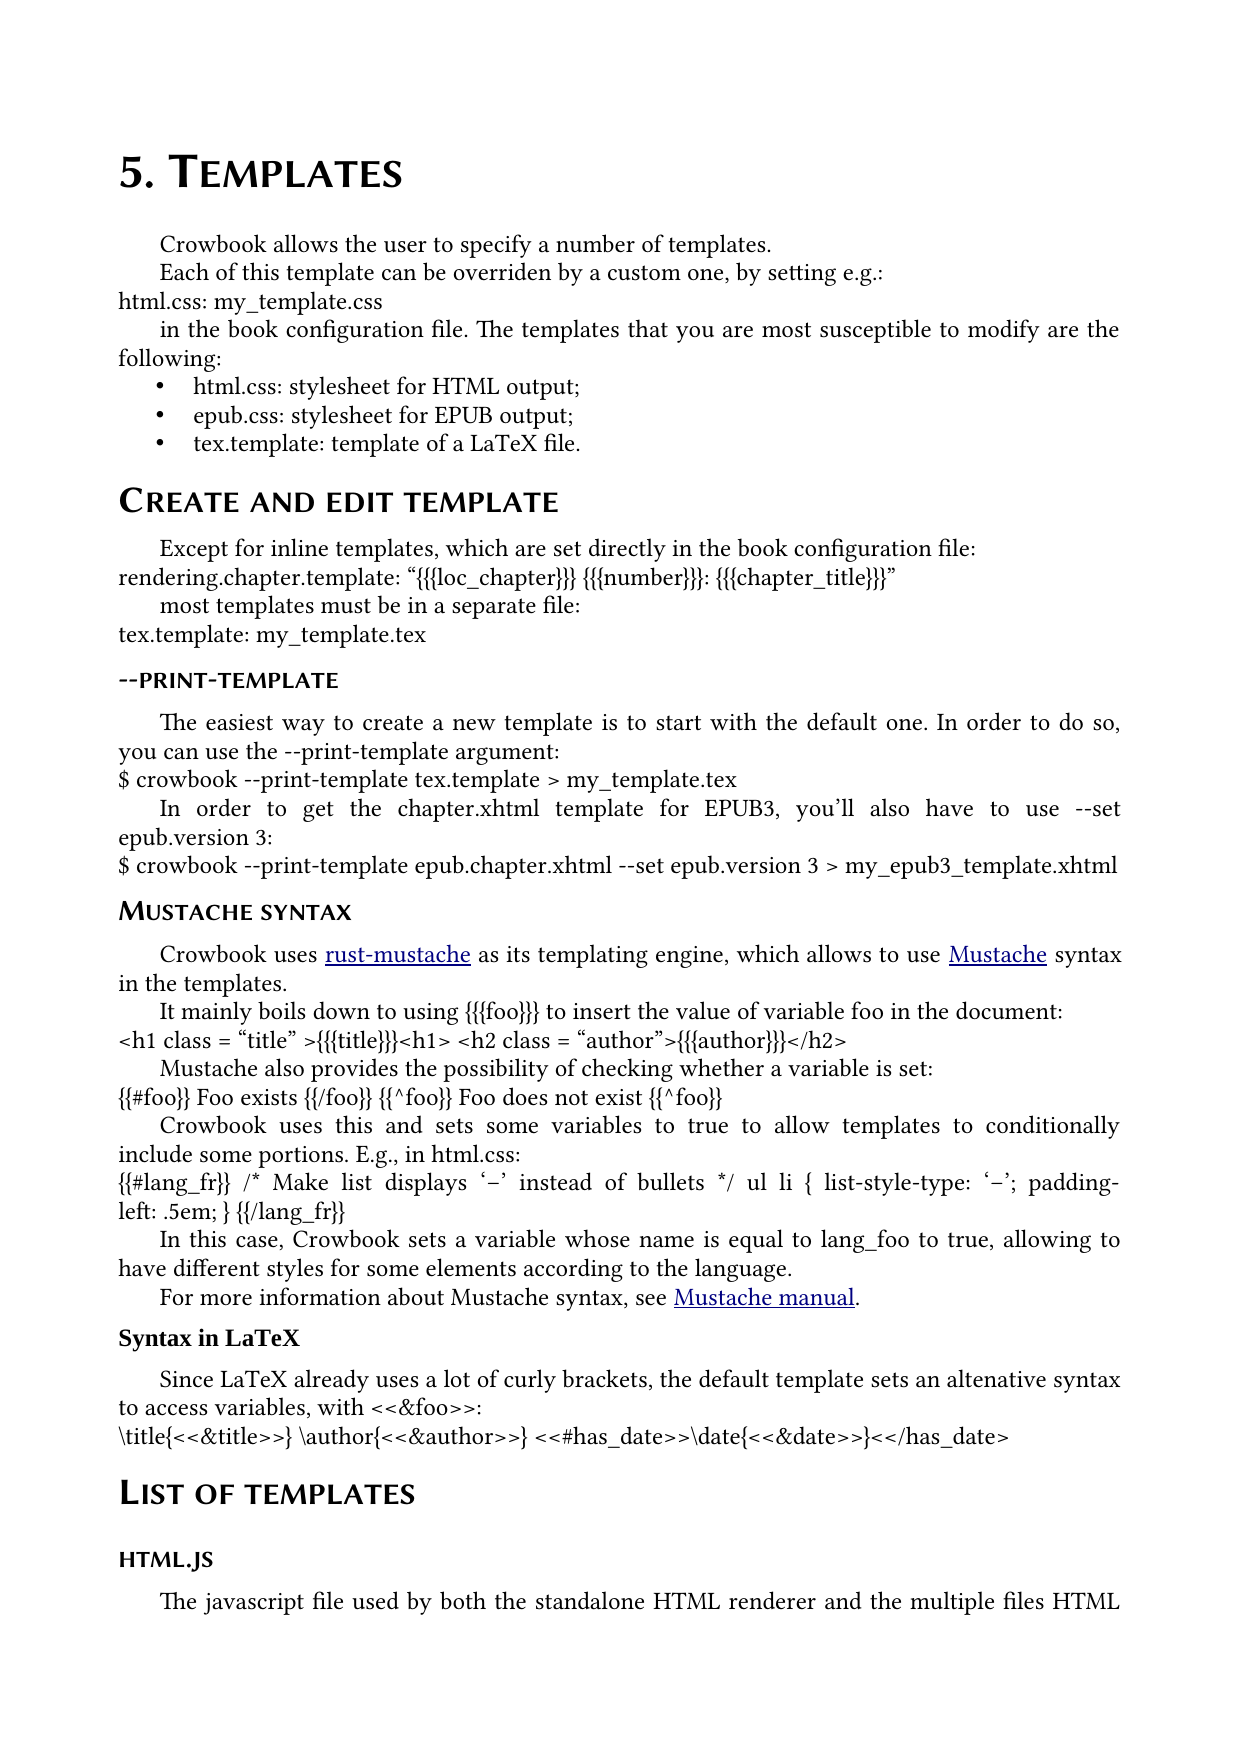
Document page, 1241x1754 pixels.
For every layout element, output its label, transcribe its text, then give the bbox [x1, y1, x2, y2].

list html.css: stylesheet for HTML output; [156, 372, 1122, 401]
text Each of this template can be overriden by a custom one, by setting e.g.: [118, 258, 1122, 287]
text In order to get the chapter.xhtml template for EPUB3, you’ll also have to use --set epub.version 3: [118, 794, 1122, 851]
subtitle Mustache syntax [118, 894, 1122, 927]
text $ crowbook --print-template epub.chapter.xhtml --set epub.version 3 > my_epub3_template.xhtml [118, 851, 1122, 880]
text Crowbook uses this and sets some variables to true to allow templates to conditionally include some portions. E.g., in html.css: [118, 1111, 1122, 1168]
text rendering.chapter.template: “{{{loc_chapter}}} {{{number}}}: {{{chapter_title}}}” [118, 562, 1122, 591]
text Crowbook allows the user to specify a number of templates. [118, 229, 1122, 258]
text {{#lang_fr}} /* Make list displays ‘–’ instead of bullets */ ul li { list-style-type: ‘–’; padding-left: .5em; } {{/lang_fr}} [118, 1168, 1122, 1225]
text Except for inline templates, which are set directly in the book configuration file: [118, 534, 1122, 562]
text most templates must be in a separate file: [118, 591, 1122, 619]
subtitle List of templates [118, 1471, 1122, 1514]
text in the book configuration file. The templates that you are most susceptible to modify are the following: [118, 315, 1122, 372]
text {{#foo}} Foo exists {{/foo}} {{^foo}} Foo does not exist {{^foo}} [118, 1083, 1122, 1111]
subtitle Syntax in LaTeX [118, 1323, 1122, 1352]
text In this case, Crowbook sets a variable whose name is equal to lang_foo to true, allowing to have different styles for some elements according to the language. [118, 1225, 1122, 1282]
text $ crowbook --print-template tex.template > my_template.tex [118, 766, 1122, 794]
text Mustache also provides the possibility of checking whether a variable is set: [118, 1054, 1122, 1083]
subtitle html.js [118, 1541, 1122, 1574]
list tex.template: template of a LaTeX file. [156, 429, 1122, 458]
list epub.css: stylesheet for EPUB output; [156, 401, 1122, 429]
text Crowbook uses rust-mustache as its templating engine, which allows to use Mustache syntax in the templates. [118, 940, 1122, 997]
text <h1 class = “title” >{{{title}}}<h1> <h2 class = “author”>{{{author}}}</h2> [118, 1026, 1122, 1054]
subtitle Create and edit template [118, 479, 1122, 521]
text \title{<<&title>>} \author{<<&author>>} <<#has_date>>\date{<<&date>>}<</has_date> [118, 1422, 1122, 1450]
text For more information about Mustache syntax, see Mustache manual. [118, 1282, 1122, 1311]
text The javascript file used by both the standalone HTML renderer and the multiple files HTML [118, 1587, 1122, 1615]
subtitle --print-template [118, 663, 1122, 696]
text tex.template: my_template.tex [118, 619, 1122, 648]
text It mainly boils down to using {{{foo}}} to insert the value of variable foo in the document: [118, 997, 1122, 1026]
text html.css: my_template.css [118, 287, 1122, 315]
text Since LaTeX already uses a lot of curly brackets, the default template sets an altenative syntax to access variables, with <<&foo>>: [118, 1365, 1122, 1422]
subtitle 5. Templates [118, 143, 1122, 200]
text The easiest way to create a new template is to start with the default one. In order to do so, you can use the --print-template argument: [118, 708, 1122, 766]
